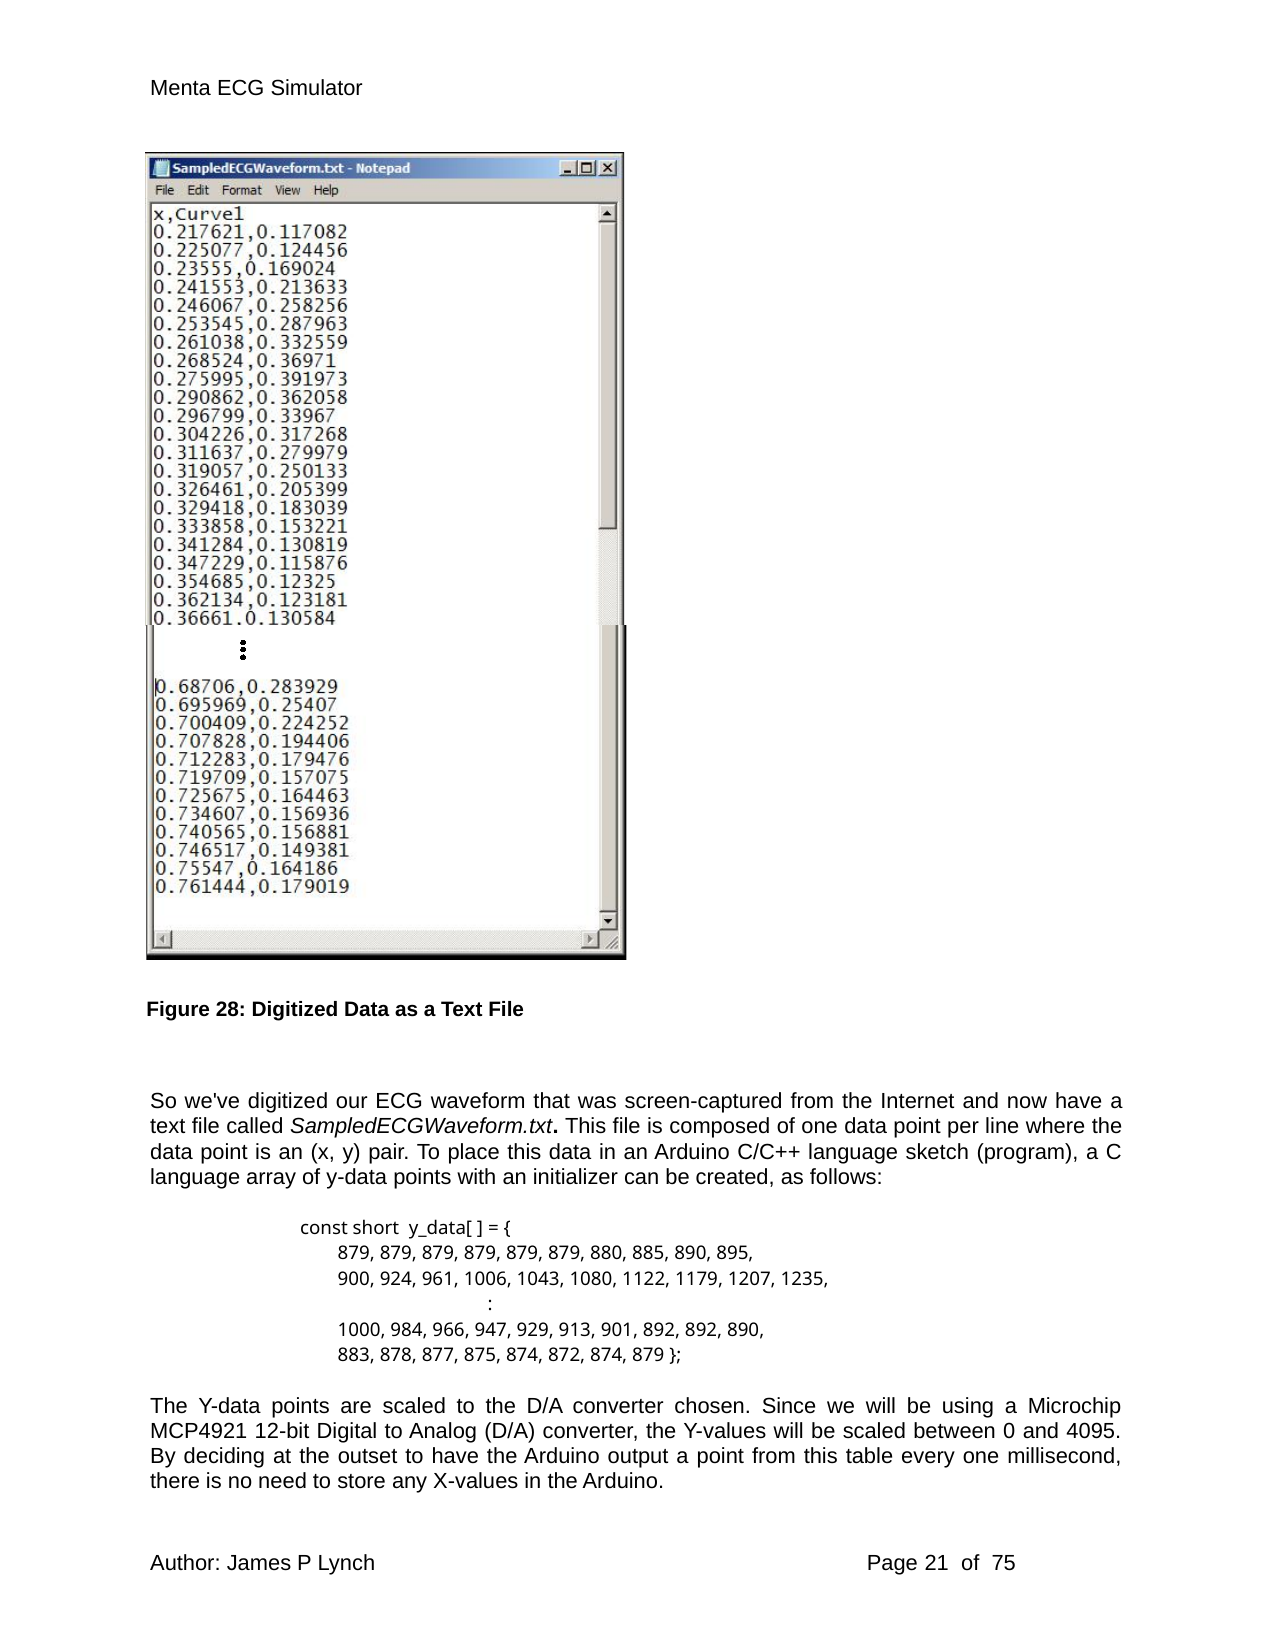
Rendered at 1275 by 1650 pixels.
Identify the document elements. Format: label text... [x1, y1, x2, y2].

picture [145, 152, 627, 960]
text 1000, 984, 966, 947, 929, 913, 901, 892, 892, 890, [300, 1316, 1124, 1342]
text 900, 924, 961, 1006, 1043, 1080, 1122, 1179, 1207, 1235, [300, 1265, 1124, 1291]
text Figure 28: Digitized Data as a Text File [146, 997, 874, 1021]
text : [300, 1291, 1124, 1316]
text 879, 879, 879, 879, 879, 879, 880, 885, 890, 895, [300, 1240, 1124, 1265]
text The Y-data points are scaled to the D/A converter chosen. Since we will be using a Microchip MCP4921 12-bit Digital to Analog (D/A) converter, the Y-values will be scaled between 0 and 4095. By deciding at the outset to have the Arduino output a point from this table every one millisecond, there is no need to store any X-values in the Arduino. [150, 1392, 1124, 1493]
text So we've digitized our ECG waveform that was screen-captured from the Internet and now have a text file called SampledECGWaveform.txt. This file is composed of one data point per line where the data point is an (x, y) pair. To place this data in an Arduino C/C++ language sketch (program), a C language array of y-data points with an initializer can be created, as follows: [150, 1088, 1124, 1189]
text 883, 878, 877, 875, 874, 872, 874, 879 }; [300, 1342, 1124, 1367]
text const short y_data[ ] = { [300, 1214, 1124, 1240]
